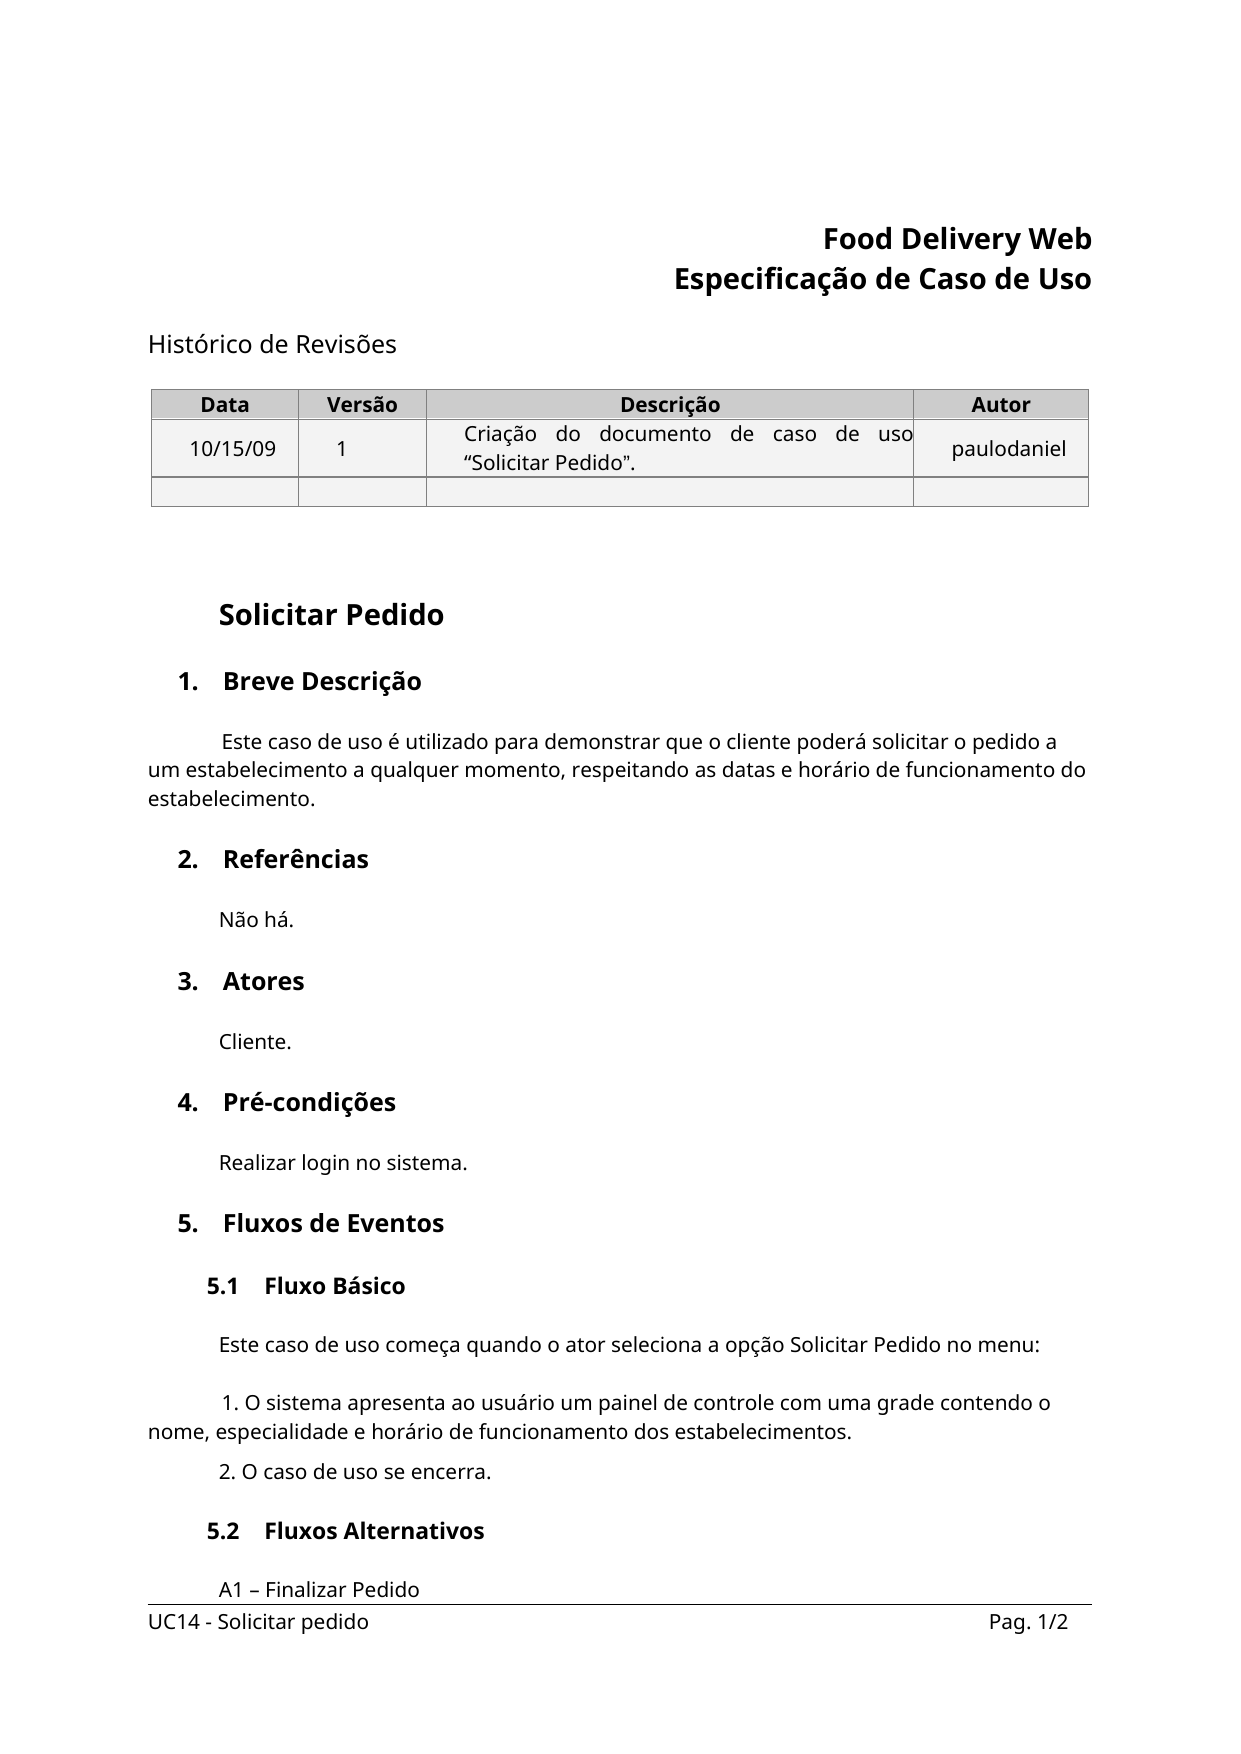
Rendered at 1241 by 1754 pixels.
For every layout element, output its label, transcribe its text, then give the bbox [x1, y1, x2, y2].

subtitle Pré-condições [148, 1085, 1092, 1119]
text Este caso de uso é utilizado para demonstrar que o cliente poderá solicitar o pedido a um estabelecimento a qualquer momento, respeitando as datas e horário de funcionamento do estabelecimento. [148, 727, 1092, 812]
table_header Autor [914, 390, 1088, 418]
table_cell [152, 478, 298, 506]
text Não há. [148, 905, 1092, 934]
subtitle Fluxos de Eventos [148, 1206, 1092, 1240]
table_header Descrição [427, 390, 913, 418]
text Food Delivery Web [148, 219, 1092, 258]
table_cell Criação do documento de caso de uso “Solicitar Pedido”. [427, 420, 913, 476]
table_header Data [152, 390, 298, 418]
text Solicitar Pedido [148, 594, 1092, 634]
table_cell 15/10/09 [152, 420, 298, 476]
table_header Versão [299, 390, 426, 418]
table_cell paulodaniel [914, 420, 1088, 476]
list Especificação de Caso de Uso [185, 258, 1092, 298]
table_cell [299, 478, 426, 506]
table_cell [427, 478, 913, 506]
text Realizar login no sistema. [148, 1148, 1092, 1177]
subtitle Fluxo Básico [177, 1270, 1092, 1301]
text Este caso de uso começa quando o ator seleciona a opção Solicitar Pedido no menu: [148, 1330, 1092, 1359]
text Cliente. [148, 1027, 1092, 1055]
subtitle Breve Descrição [148, 663, 1092, 697]
text 2. O caso de uso se encerra. [148, 1457, 1092, 1485]
text A1 – Finalizar Pedido [148, 1576, 1092, 1604]
text 1. O sistema apresenta ao usuário um painel de controle com uma grade contendo o nome, especialidade e horário de funcionamento dos estabelecimentos. [148, 1388, 1092, 1445]
text Histórico de Revisões [148, 326, 1092, 361]
subtitle Atores [148, 963, 1092, 997]
table_cell 1 [299, 420, 426, 476]
subtitle Referências [148, 842, 1092, 876]
table_cell [914, 478, 1088, 506]
subtitle Fluxos Alternativos [177, 1515, 1092, 1546]
